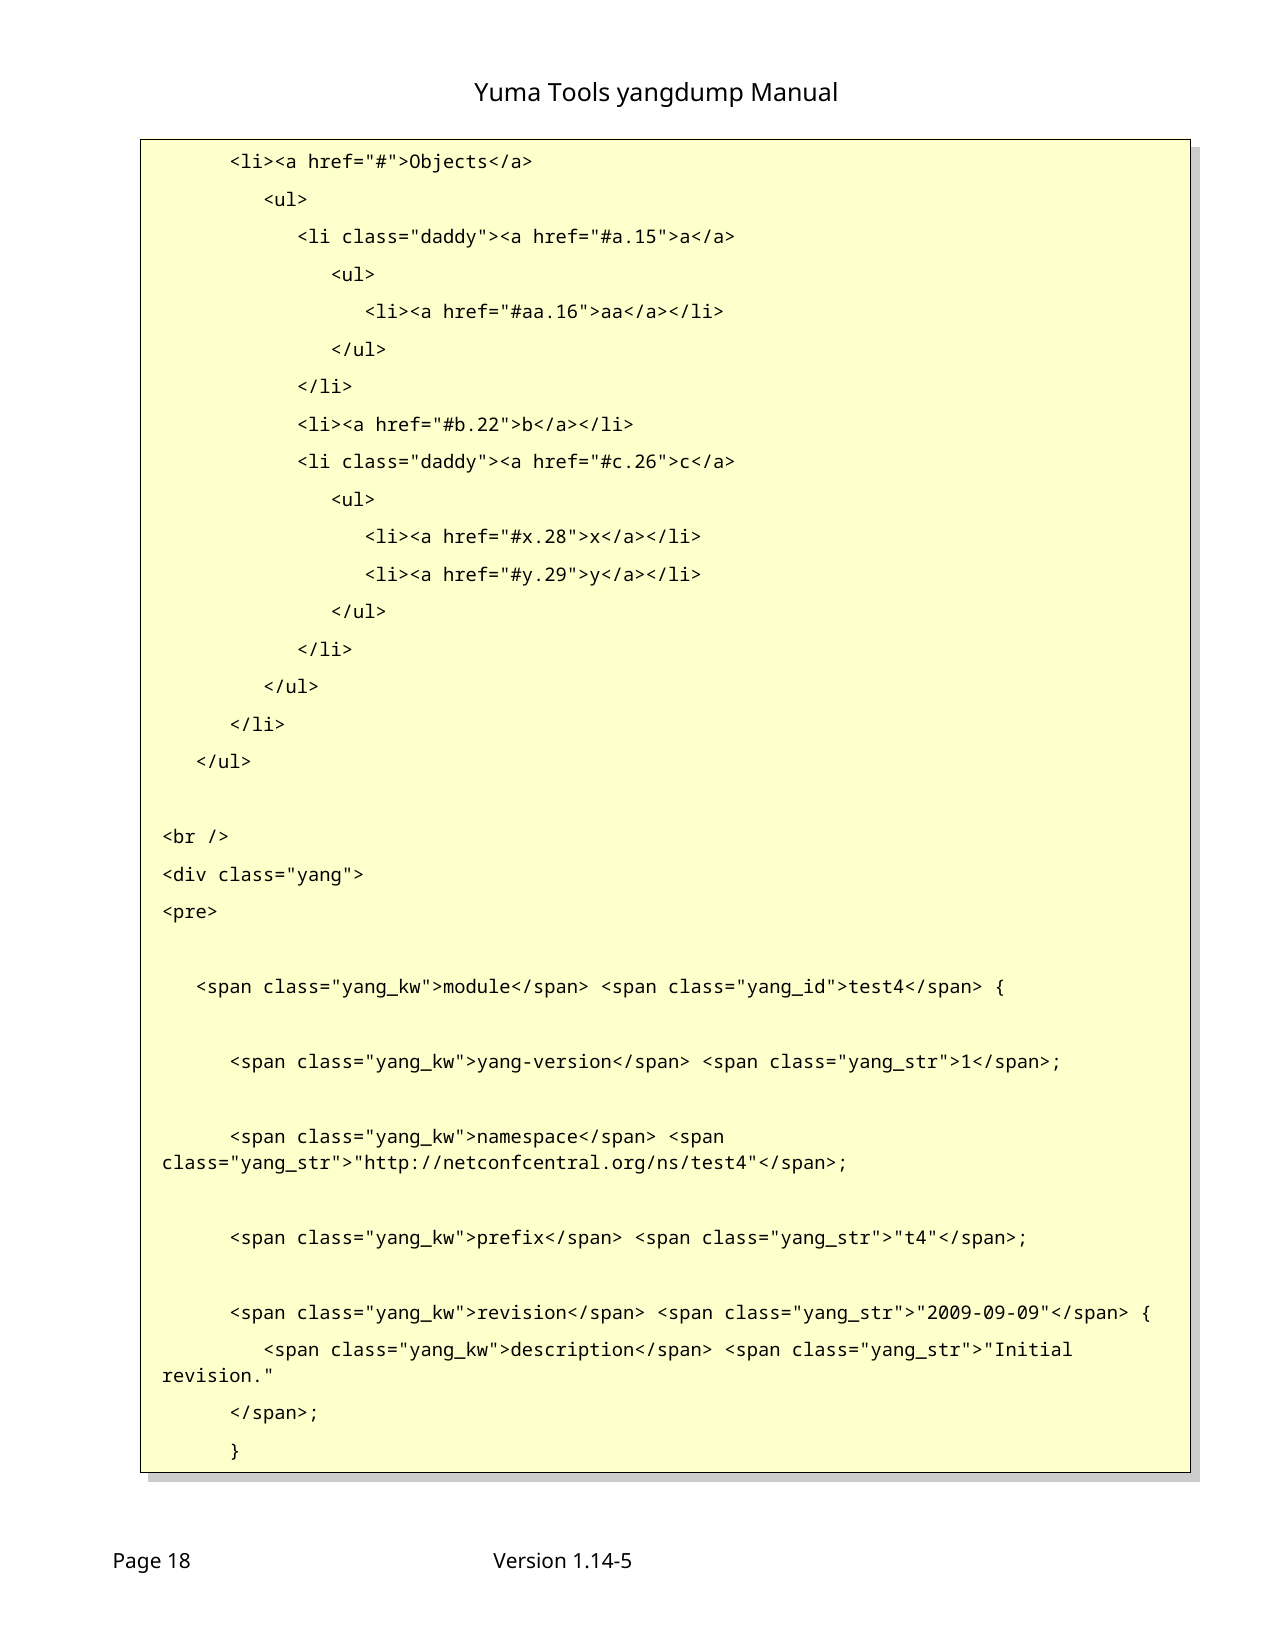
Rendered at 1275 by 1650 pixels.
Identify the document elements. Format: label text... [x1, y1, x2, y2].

text <span class="yang_kw">description</span> <span class="yang_str">"Initial revision." [141, 1327, 1190, 1388]
text </li> [141, 363, 1190, 399]
text <span class="yang_kw">module</span> <span class="yang_id">test4</span> { [141, 963, 1190, 999]
text <pre> [141, 888, 1190, 924]
text <li class="daddy"><a href="#a.15">a</a> [141, 213, 1190, 249]
text <li class="daddy"><a href="#c.26">c</a> [141, 438, 1190, 474]
text </ul> [141, 738, 1190, 774]
text <li><a href="#">Objects</a> [141, 140, 1190, 174]
text <ul> [141, 176, 1190, 212]
text <span class="yang_kw">namespace</span> <span class="yang_str">"http://netconfcentral.org/ns/test4"</span>; [141, 1113, 1190, 1174]
text <span class="yang_kw">revision</span> <span class="yang_str">"2009-09-09"</span> { [141, 1289, 1190, 1324]
text </ul> [141, 588, 1190, 624]
text <br /> [141, 813, 1190, 849]
text <li><a href="#aa.16">aa</a></li> [141, 288, 1190, 324]
text <li><a href="#x.28">x</a></li> [141, 513, 1190, 549]
text </li> [141, 626, 1190, 662]
text <li><a href="#y.29">y</a></li> [141, 551, 1190, 587]
text <span class="yang_kw">prefix</span> <span class="yang_str">"t4"</span>; [141, 1214, 1190, 1249]
text <ul> [141, 251, 1190, 287]
text </ul> [141, 326, 1190, 362]
text <ul> [141, 476, 1190, 512]
text } [141, 1427, 1190, 1472]
text <span class="yang_kw">yang-version</span> <span class="yang_str">1</span>; [141, 1038, 1190, 1074]
text </span>; [141, 1389, 1190, 1425]
text <div class="yang"> [141, 851, 1190, 887]
text </ul> [141, 663, 1190, 699]
text </li> [141, 701, 1190, 737]
text <li><a href="#b.22">b</a></li> [141, 401, 1190, 437]
